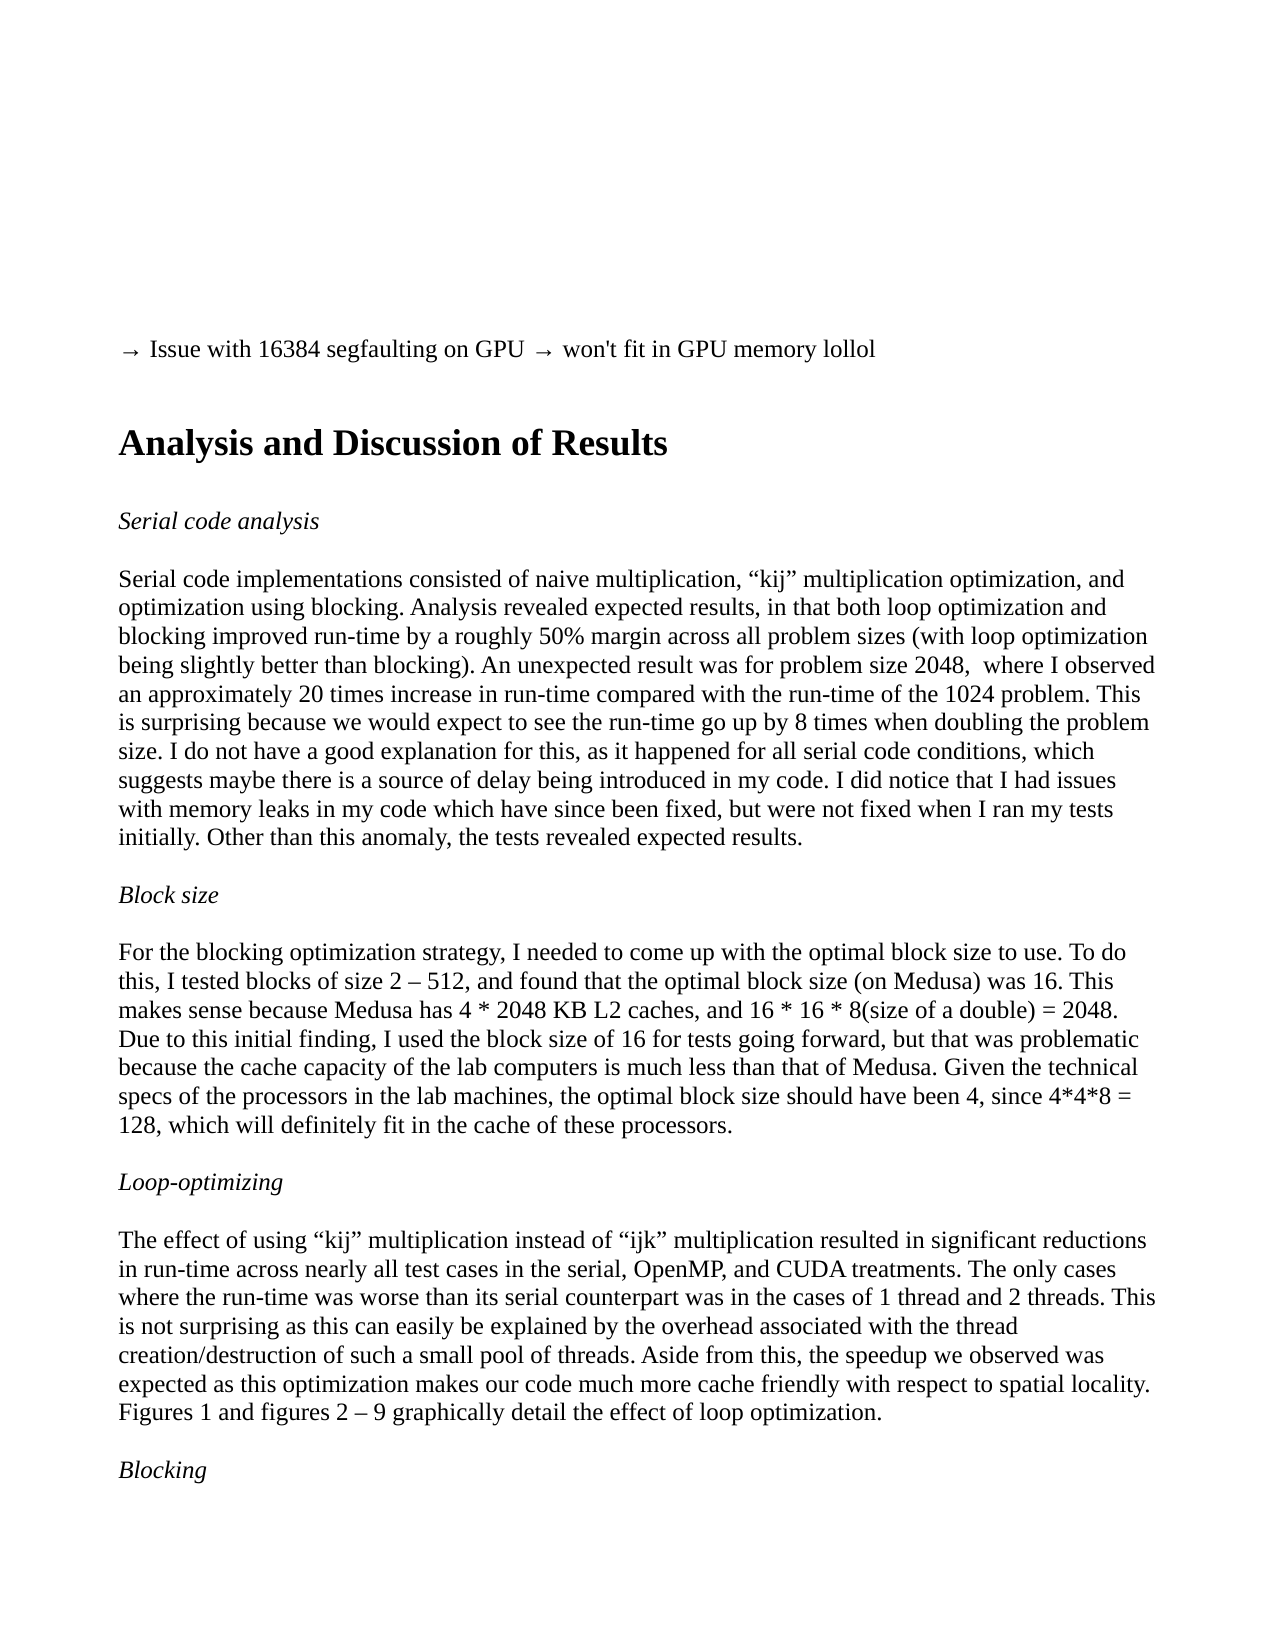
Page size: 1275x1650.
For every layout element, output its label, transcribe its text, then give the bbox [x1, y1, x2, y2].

text → Issue with 16384 segfaulting on GPU → won't fit in GPU memory lollol [118, 334, 1157, 362]
text Blocking [118, 1455, 1157, 1484]
text Serial code analysis [118, 506, 1157, 535]
text The effect of using “kij” multiplication instead of “ijk” multiplication resulted in significant reductions in run-time across nearly all test cases in the serial, OpenMP, and CUDA treatments. The only cases where the run-time was worse than its serial counterpart was in the cases of 1 thread and 2 threads. This is not surprising as this can easily be explained by the overhead associated with the thread creation/destruction of such a small pool of threads. Aside from this, the speedup we observed was expected as this optimization makes our code much more cache friendly with respect to spatial locality. Figures 1 and figures 2 – 9 graphically detail the effect of loop optimization. [118, 1225, 1157, 1426]
text Loop-optimizing [118, 1167, 1157, 1196]
text Analysis and Discussion of Results [118, 420, 1157, 463]
text Serial code implementations consisted of naive multiplication, “kij” multiplication optimization, and optimization using blocking. Analysis revealed expected results, in that both loop optimization and blocking improved run-time by a roughly 50% margin across all problem sizes (with loop optimization being slightly better than blocking). An unexpected result was for problem size 2048, where I observed an approximately 20 times increase in run-time compared with the run-time of the 1024 problem. This is surprising because we would expect to see the run-time go up by 8 times when doubling the problem size. I do not have a good explanation for this, as it happened for all serial code conditions, which suggests maybe there is a source of delay being introduced in my code. I did notice that I had issues with memory leaks in my code which have since been fixed, but were not fixed when I ran my tests initially. Other than this anomaly, the tests revealed expected results. [118, 564, 1157, 851]
text For the blocking optimization strategy, I needed to come up with the optimal block size to use. To do this, I tested blocks of size 2 – 512, and found that the optimal block size (on Medusa) was 16. This makes sense because Medusa has 4 * 2048 KB L2 caches, and 16 * 16 * 8(size of a double) = 2048. Due to this initial finding, I used the block size of 16 for tests going forward, but that was problematic because the cache capacity of the lab computers is much less than that of Medusa. Given the technical specs of the processors in the lab machines, the optimal block size should have been 4, since 4*4*8 = 128, which will definitely fit in the cache of these processors. [118, 937, 1157, 1139]
text Block size [118, 880, 1157, 909]
